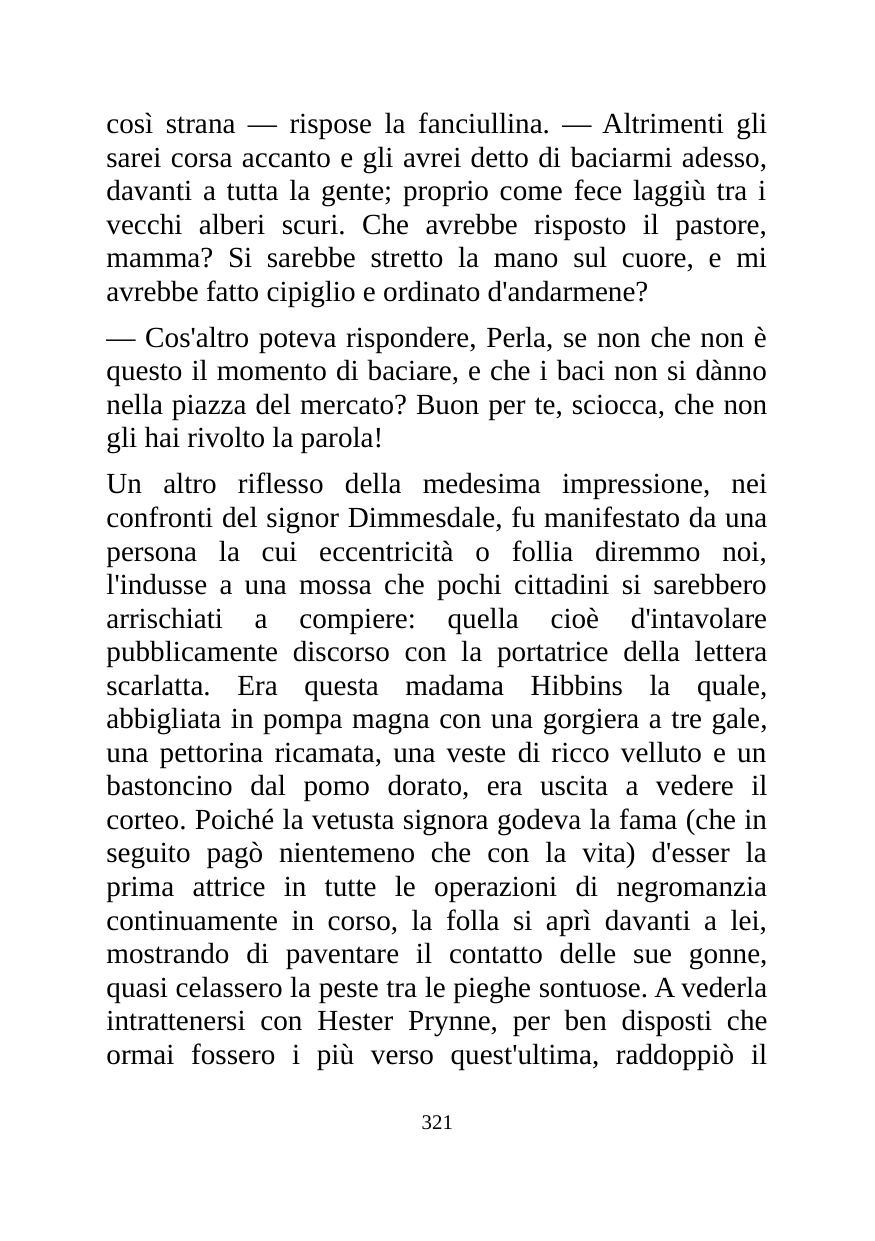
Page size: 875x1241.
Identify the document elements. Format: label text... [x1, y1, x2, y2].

text Un altro riflesso della medesima impressione, nei confronti del signor Dimmesdale, fu manifestato da una persona la cui eccentricità o follia diremmo noi, l'indusse a una mossa che pochi cittadini si sarebbero arrischiati a compiere: quella cioè d'intavolare pubblicamente discorso con la portatrice della lettera scarlatta. Era questa madama Hibbins la quale, abbigliata in pompa magna con una gorgiera a tre gale, una pettorina ricamata, una veste di ricco velluto e un bastoncino dal pomo dorato, era uscita a vedere il corteo. Poiché la vetusta signora godeva la fama (che in seguito pagò nientemeno che con la vita) d'esser la prima attrice in tutte le operazioni di negromanzia continuamente in corso, la folla si aprì davanti a lei, mostrando di paventare il contatto delle sue gonne, quasi celassero la peste tra le pieghe sontuose. A vederla intrattenersi con Hester Prynne, per ben disposti che ormai fossero i più verso quest'ultima, raddoppiò il [106, 467, 768, 1070]
text — Cos'altro poteva rispondere, Perla, se non che non è questo il momento di baciare, e che i baci non si dànno nella piazza del mercato? Buon per te, sciocca, che non gli hai rivolto la parola! [106, 320, 768, 454]
text così strana — rispose la fanciullina. — Altrimenti gli sarei corsa accanto e gli avrei detto di baciarmi adesso, davanti a tutta la gente; proprio come fece laggiù tra i vecchi alberi scuri. Che avrebbe risposto il pastore, mamma? Si sarebbe stretto la mano sul cuore, e mi avrebbe fatto cipiglio e ordinato d'andarmene? [106, 106, 768, 307]
